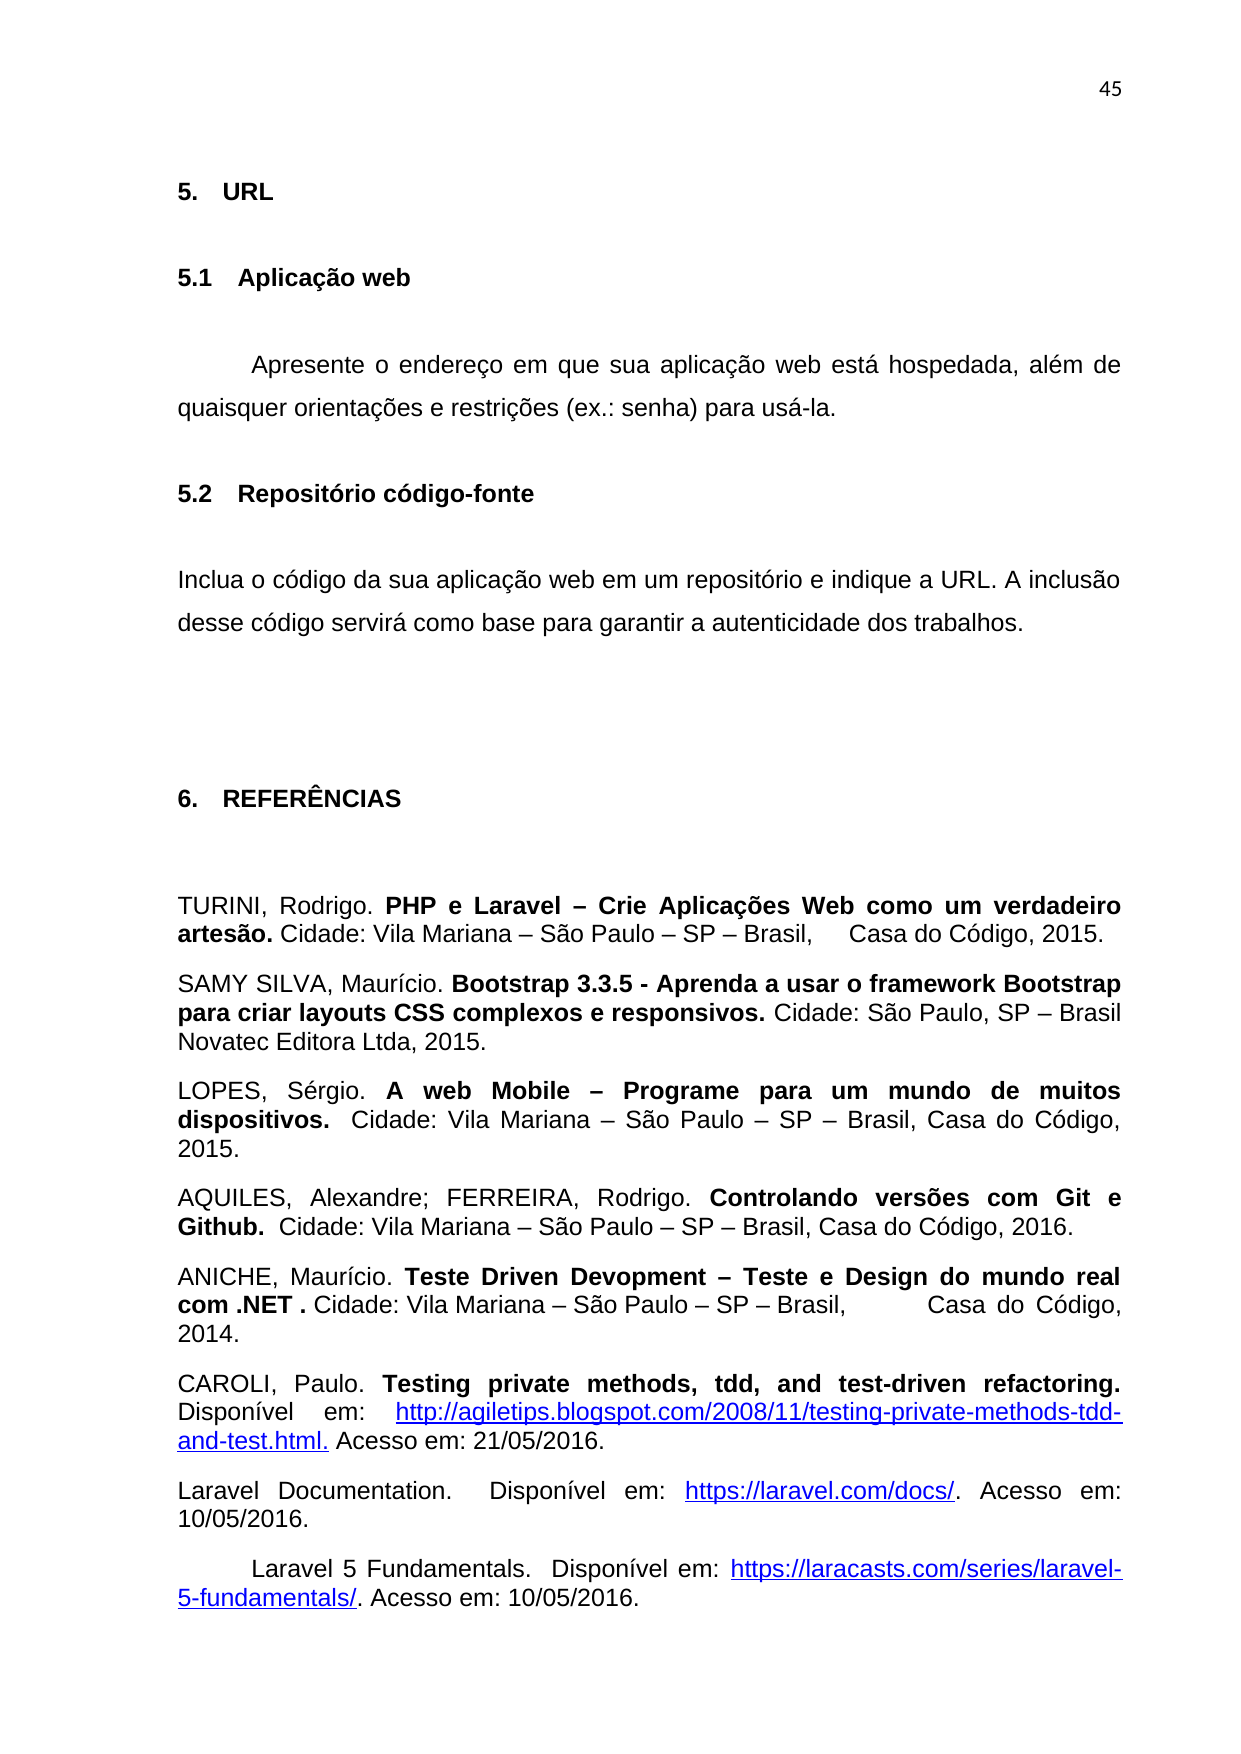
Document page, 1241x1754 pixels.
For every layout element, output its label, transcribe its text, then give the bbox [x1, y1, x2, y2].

text AQUILES, Alexandre; FERREIRA, Rodrigo. Controlando versões com Git e Github. Cidade: Vila Mariana – São Paulo – SP – Brasil, Casa do Código, 2016. [177, 1183, 1122, 1241]
subtitle URL [177, 177, 1122, 206]
text CAROLI, Paulo. Testing private methods, tdd, and test-driven refactoring. Disponível em: http://agiletips.blogspot.com/2008/11/testing-private-methods-tdd-and-test.html. Acesso em: 21/05/2016. [177, 1368, 1122, 1455]
subtitle Repositório código-fonte [177, 479, 1122, 508]
text LOPES, Sérgio. A web Mobile – Programe para um mundo de muitos dispositivos. Cidade: Vila Mariana – São Paulo – SP – Brasil, Casa do Código, 2015. [177, 1076, 1122, 1162]
subtitle Aplicação web [177, 263, 1122, 292]
subtitle REFERÊNCIAS [177, 783, 1122, 812]
text SAMY SILVA, Maurício. Bootstrap 3.3.5 - Aprenda a usar o framework Bootstrap para criar layouts CSS complexos e responsivos. Cidade: São Paulo, SP – Brasil Novatec Editora Ltda, 2015. [177, 969, 1122, 1055]
text Laravel 5 Fundamentals. Disponível em: https://laracasts.com/series/laravel-5-fundamentals/. Acesso em: 10/05/2016. [177, 1554, 1122, 1611]
text TURINI, Rodrigo. PHP e Laravel – Crie Aplicações Web como um verdadeiro artesão. Cidade: Vila Mariana – São Paulo – SP – Brasil, Casa do Código, 2015. [177, 891, 1122, 948]
text Laravel Documentation. Disponível em: https://laravel.com/docs/. Acesso em: 10/05/2016. [177, 1476, 1122, 1533]
text ANICHE, Maurício. Teste Driven Devopment – Teste e Design do mundo real com .NET . Cidade: Vila Mariana – São Paulo – SP – Brasil, Casa do Código, 2014. [177, 1261, 1122, 1348]
text Apresente o endereço em que sua aplicação web está hospedada, além de quaisquer orientações e restrições (ex.: senha) para usá-la. [177, 350, 1122, 422]
text Inclua o código da sua aplicação web em um repositório e indique a URL. A inclusão desse código servirá como base para garantir a autenticidade dos trabalhos. [177, 565, 1122, 637]
